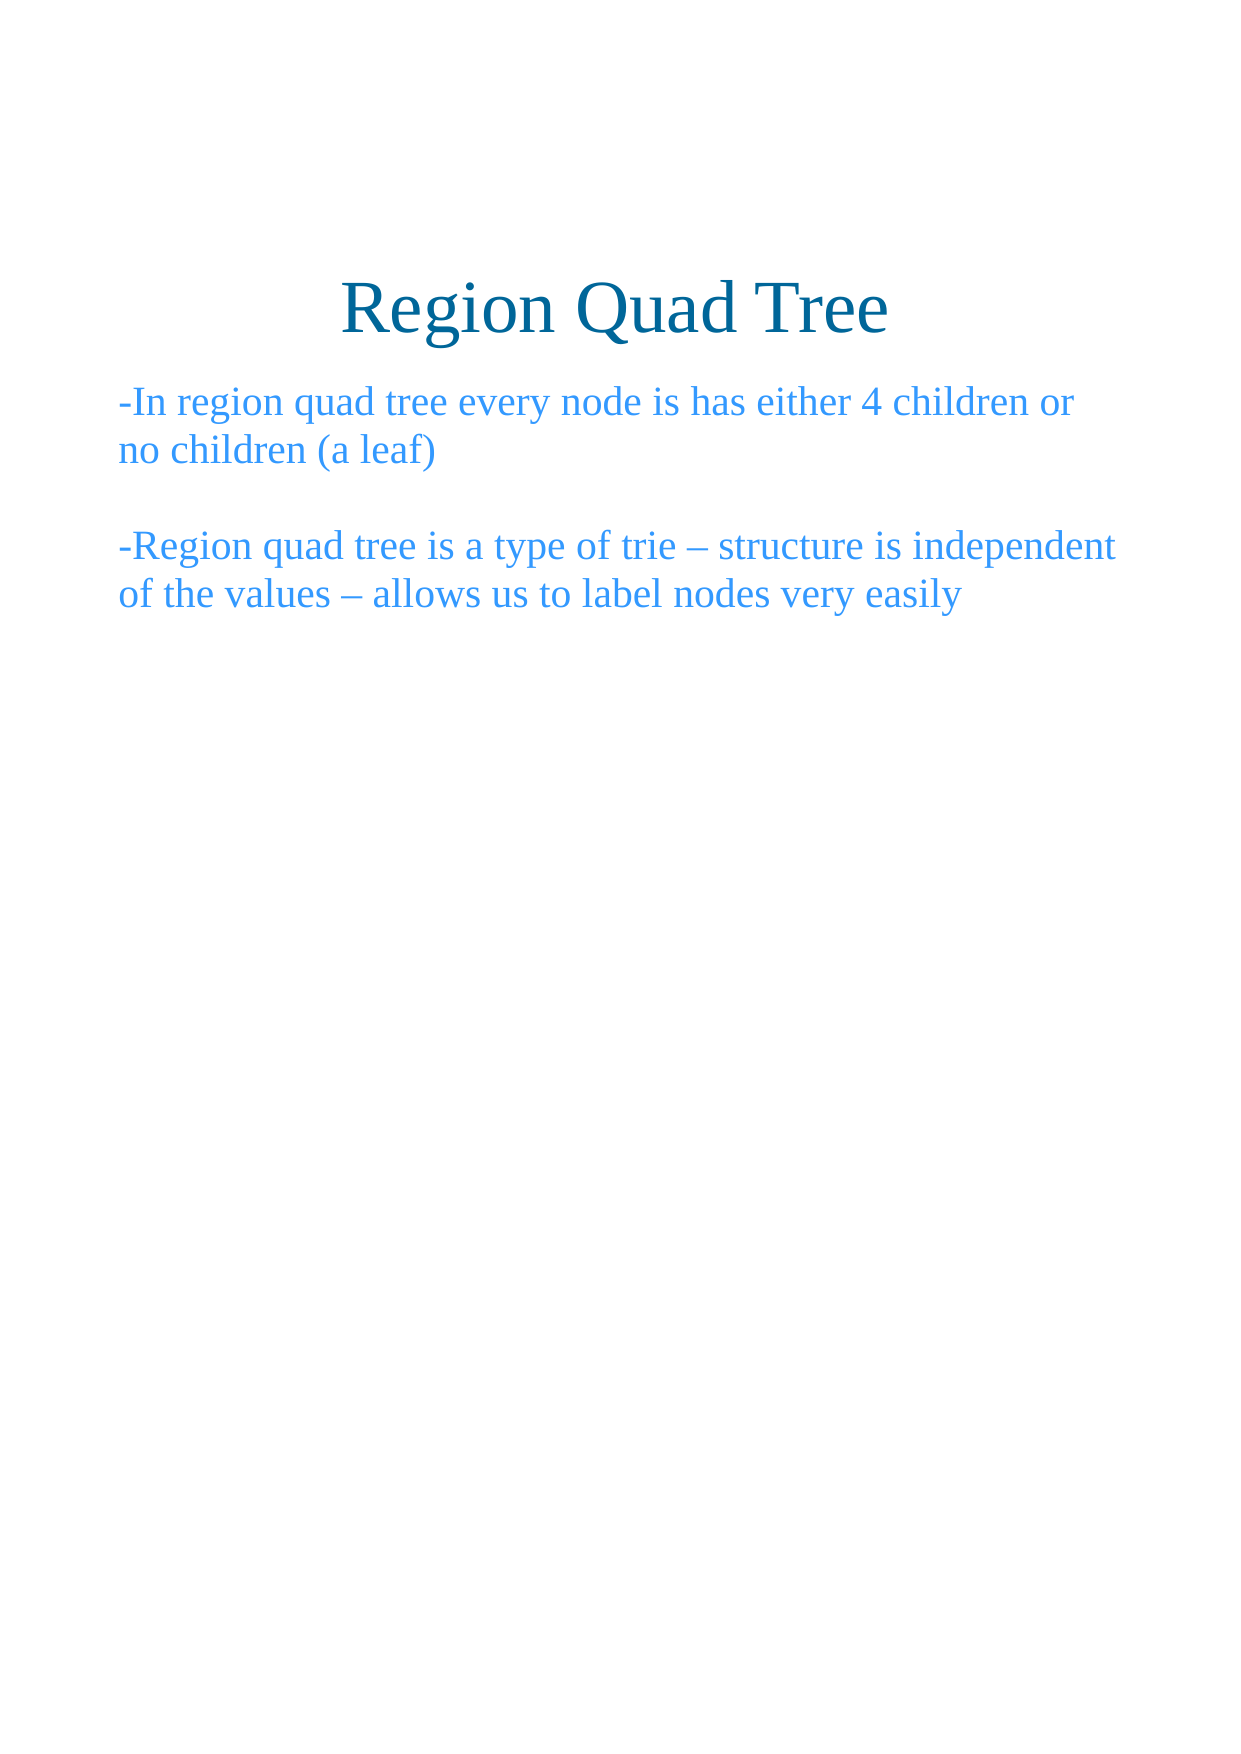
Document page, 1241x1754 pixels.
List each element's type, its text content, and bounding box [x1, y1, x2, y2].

text -In region quad tree every node is has either 4 children or no children (a leaf) [118, 377, 1122, 473]
text -Region quad tree is a type of trie – structure is independent of the values – allows us to label nodes very easily [118, 521, 1122, 616]
text Region Quad Tree [118, 262, 1122, 348]
